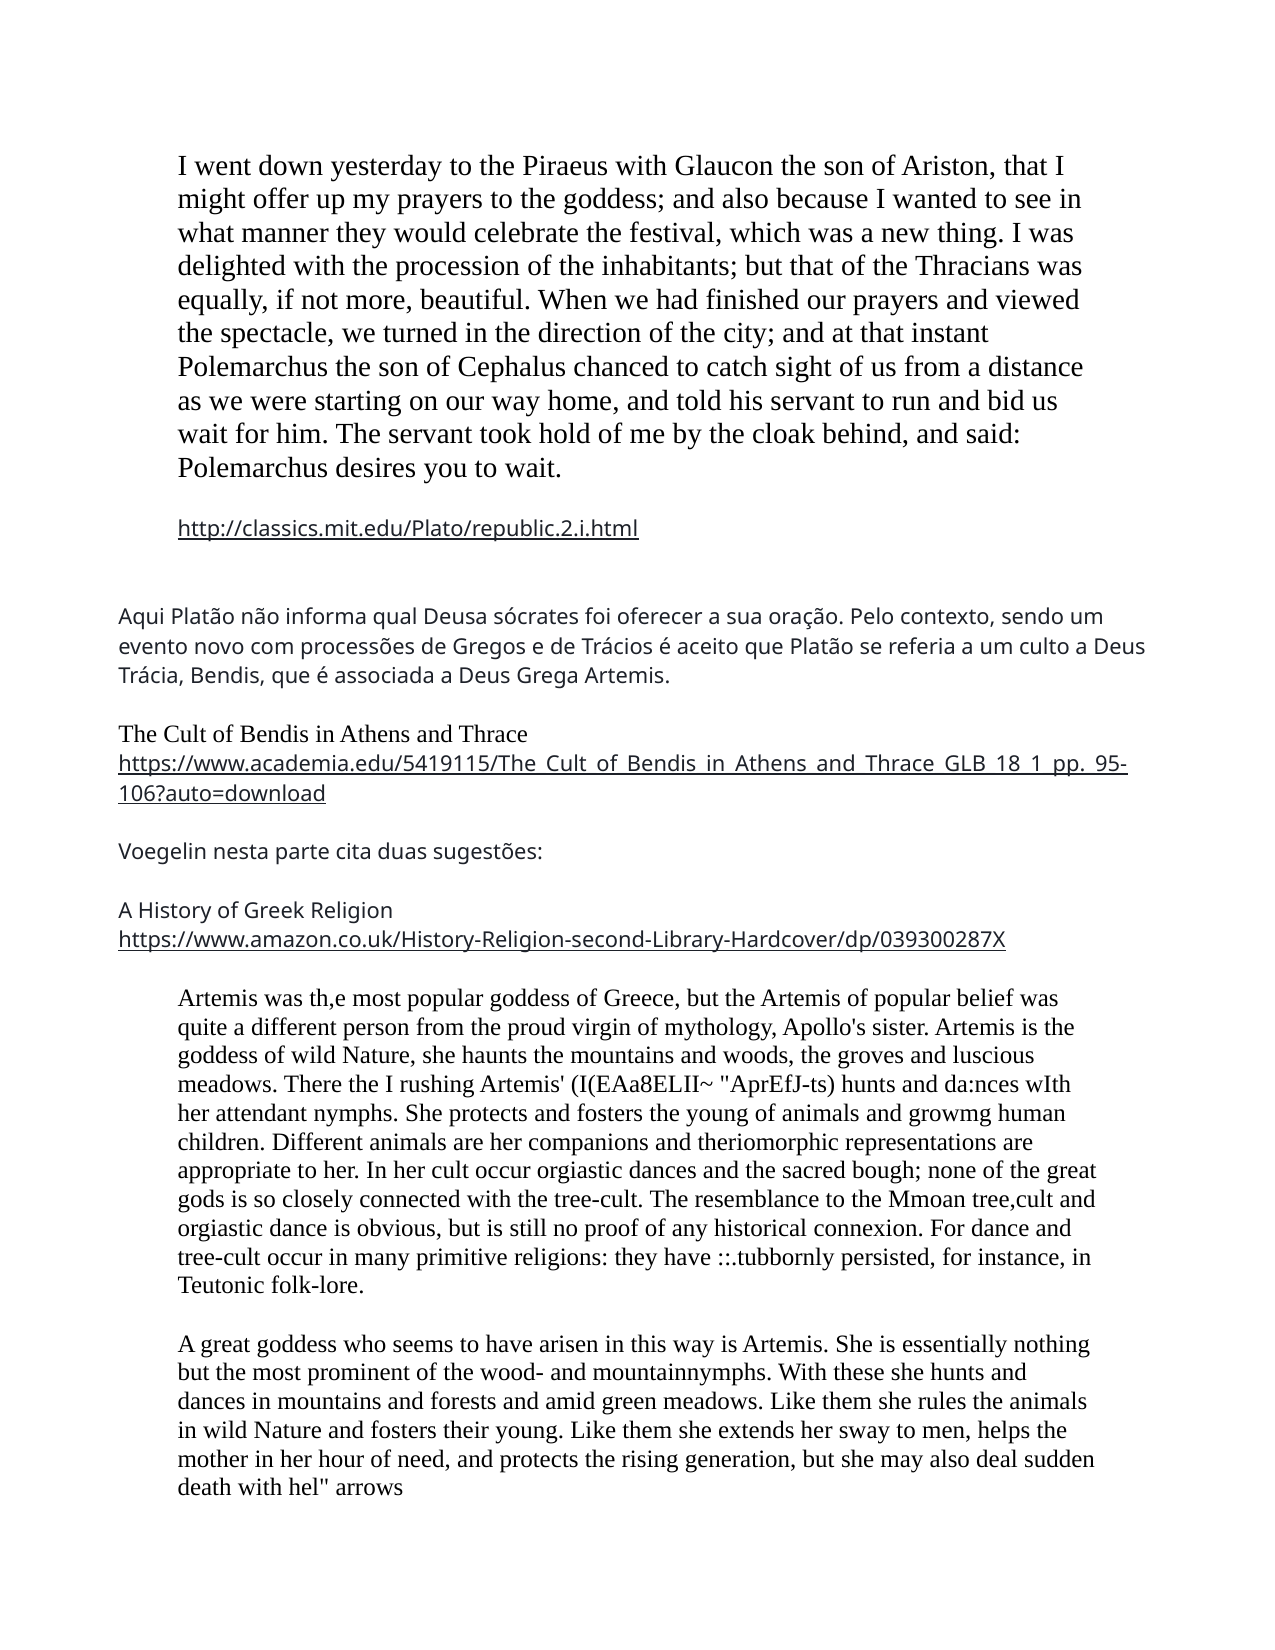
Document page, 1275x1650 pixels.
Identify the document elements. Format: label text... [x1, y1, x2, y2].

text https://www.academia.edu/5419115/The_Cult_of_Bendis_in_Athens_and_Thrace_GLB_18_1_pp._95-106?auto=download [118, 748, 1157, 807]
text A great goddess who seems to have arisen in this way is Artemis. She is essentially nothing but the most prominent of the wood- and mountainnymphs. With these she hunts and dances in mountains and forests and amid green meadows. Like them she rules the animals in wild Nature and fosters their young. Like them she extends her sway to men, helps the mother in her hour of need, and protects the rising generation, but she may also deal sudden death with hel" arrows [177, 1329, 1098, 1501]
text Voegelin nesta parte cita duas sugestões: [118, 836, 1157, 866]
text http://classics.mit.edu/Plato/republic.2.i.html [177, 513, 1098, 543]
text Artemis was th,e most popular goddess of Greece, but the Artemis of popular belief was quite a different person from the proud virgin of mythology, Apollo's sister. Artemis is the goddess of wild Nature, she haunts the mountains and woods, the groves and luscious meadows. There the I rushing Artemis' (I(EAa8ELII~ "AprEfJ-ts) hunts and da:nces wIth her attendant nymphs. She protects and fosters the young of animals and growmg human children. Different animals are her companions and theriomorphic representations are appropriate to her. In her cult occur orgiastic dances and the sacred bough; none of the great gods is so closely connected with the tree-cult. The resemblance to the Mmoan tree,cult and orgiastic dance is obvious, but is still no proof of any historical connexion. For dance and tree-cult occur in many primitive religions: they have ::.tubbornly persisted, for instance, in Teutonic folk-lore. [177, 983, 1098, 1299]
text https://www.amazon.co.uk/History-Religion-second-Library-Hardcover/dp/039300287X [118, 924, 1157, 954]
text A History of Greek Religion [118, 894, 1157, 924]
text The Cult of Bendis in Athens and Thrace [118, 719, 1157, 748]
text I went down yesterday to the Piraeus with Glaucon the son of Ariston, that I might offer up my prayers to the goddess; and also because I wanted to see in what manner they would celebrate the festival, which was a new thing. I was delighted with the procession of the inhabitants; but that of the Thracians was equally, if not more, beautiful. When we had finished our prayers and viewed the spectacle, we turned in the direction of the city; and at that instant Polemarchus the son of Cephalus chanced to catch sight of us from a distance as we were starting on our way home, and told his servant to run and bid us wait for him. The servant took hold of me by the cloak behind, and said: Polemarchus desires you to wait. [177, 148, 1098, 483]
text Aqui Platão não informa qual Deusa sócrates foi oferecer a sua oração. Pelo contexto, sendo um evento novo com processões de Gregos e de Trácios é aceito que Platão se referia a um culto a Deus Trácia, Bendis, que é associada a Deus Grega Artemis. [118, 601, 1157, 690]
